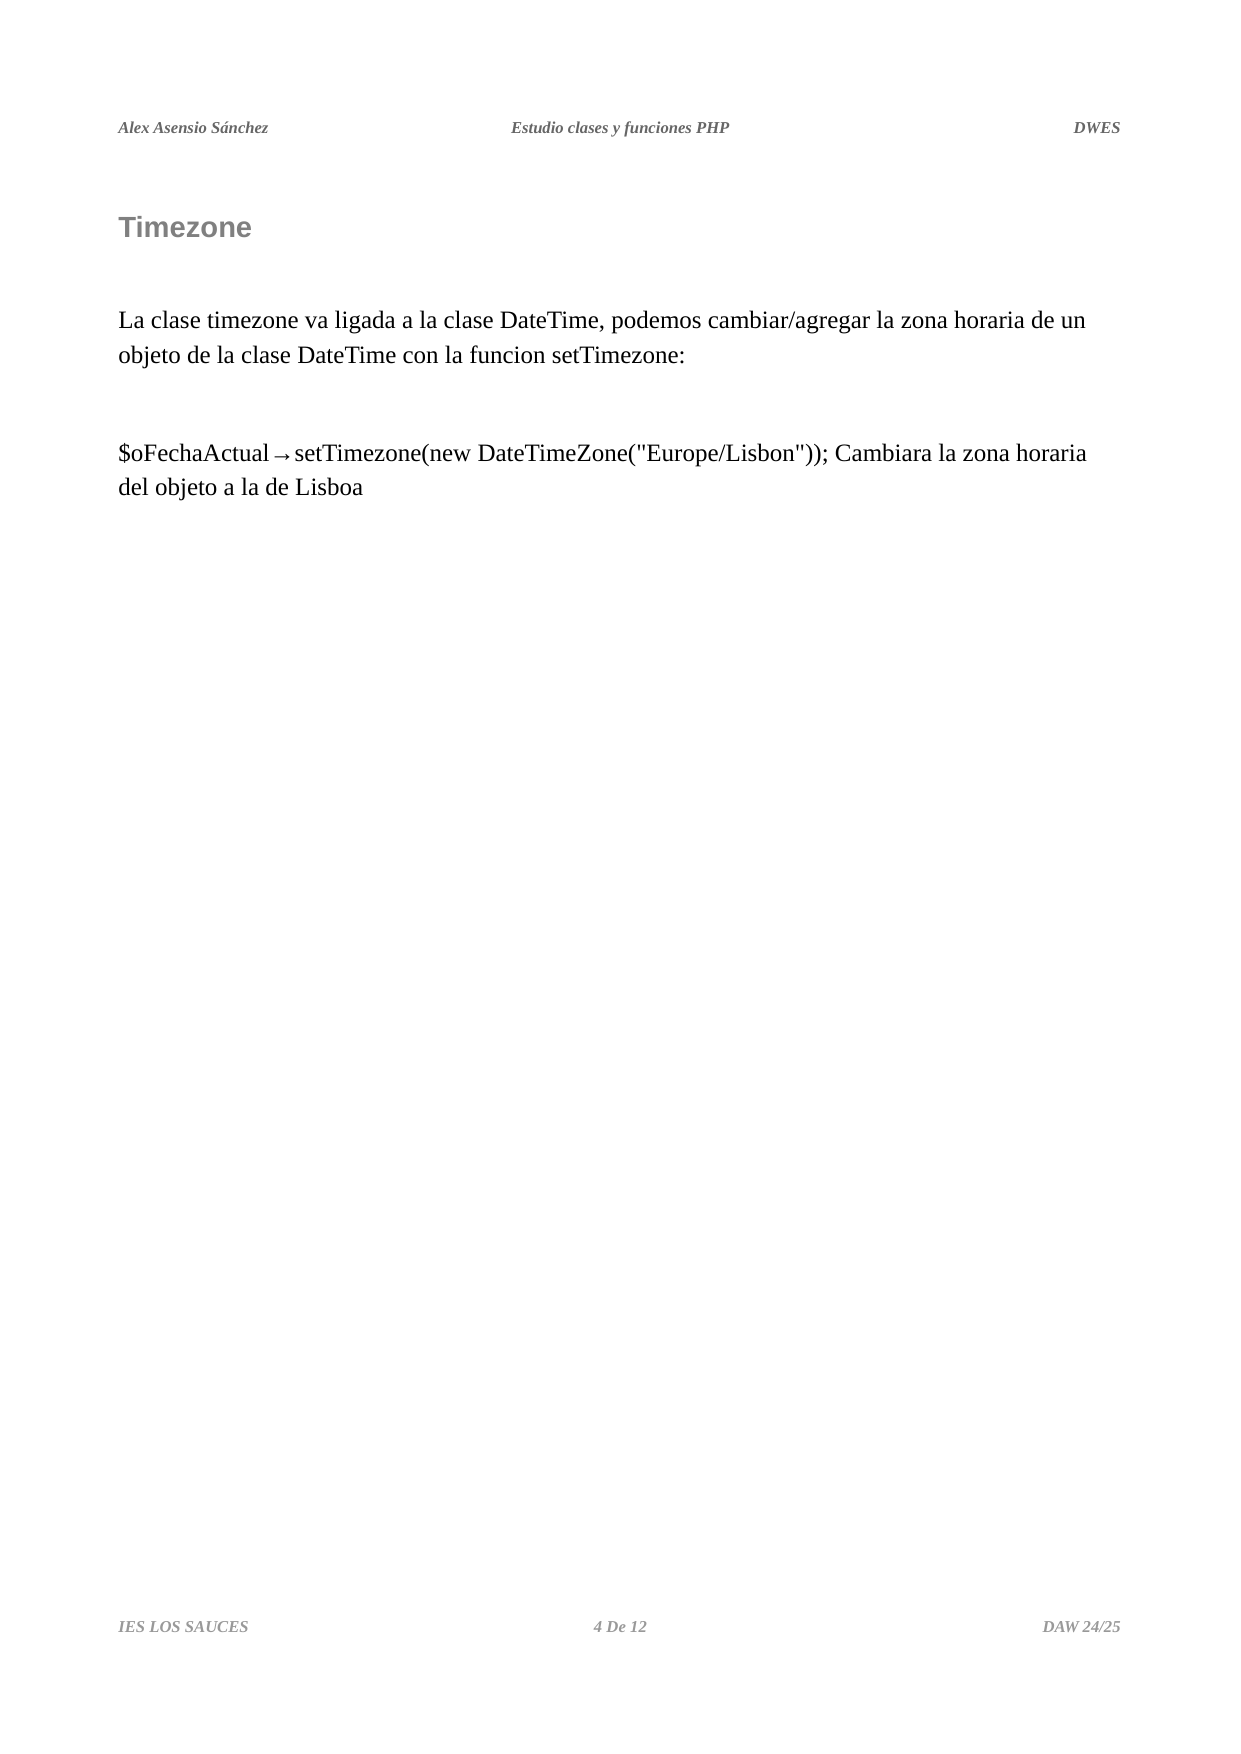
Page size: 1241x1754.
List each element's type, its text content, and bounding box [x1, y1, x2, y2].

subtitle Timezone [118, 210, 1122, 244]
text La clase timezone va ligada a la clase DateTime, podemos cambiar/agregar la zona horaria de un objeto de la clase DateTime con la funcion setTimezone: [118, 305, 1122, 368]
text $oFechaActual→setTimezone(new DateTimeZone("Europe/Lisbon")); Cambiara la zona horaria del objeto a la de Lisboa [118, 438, 1122, 501]
